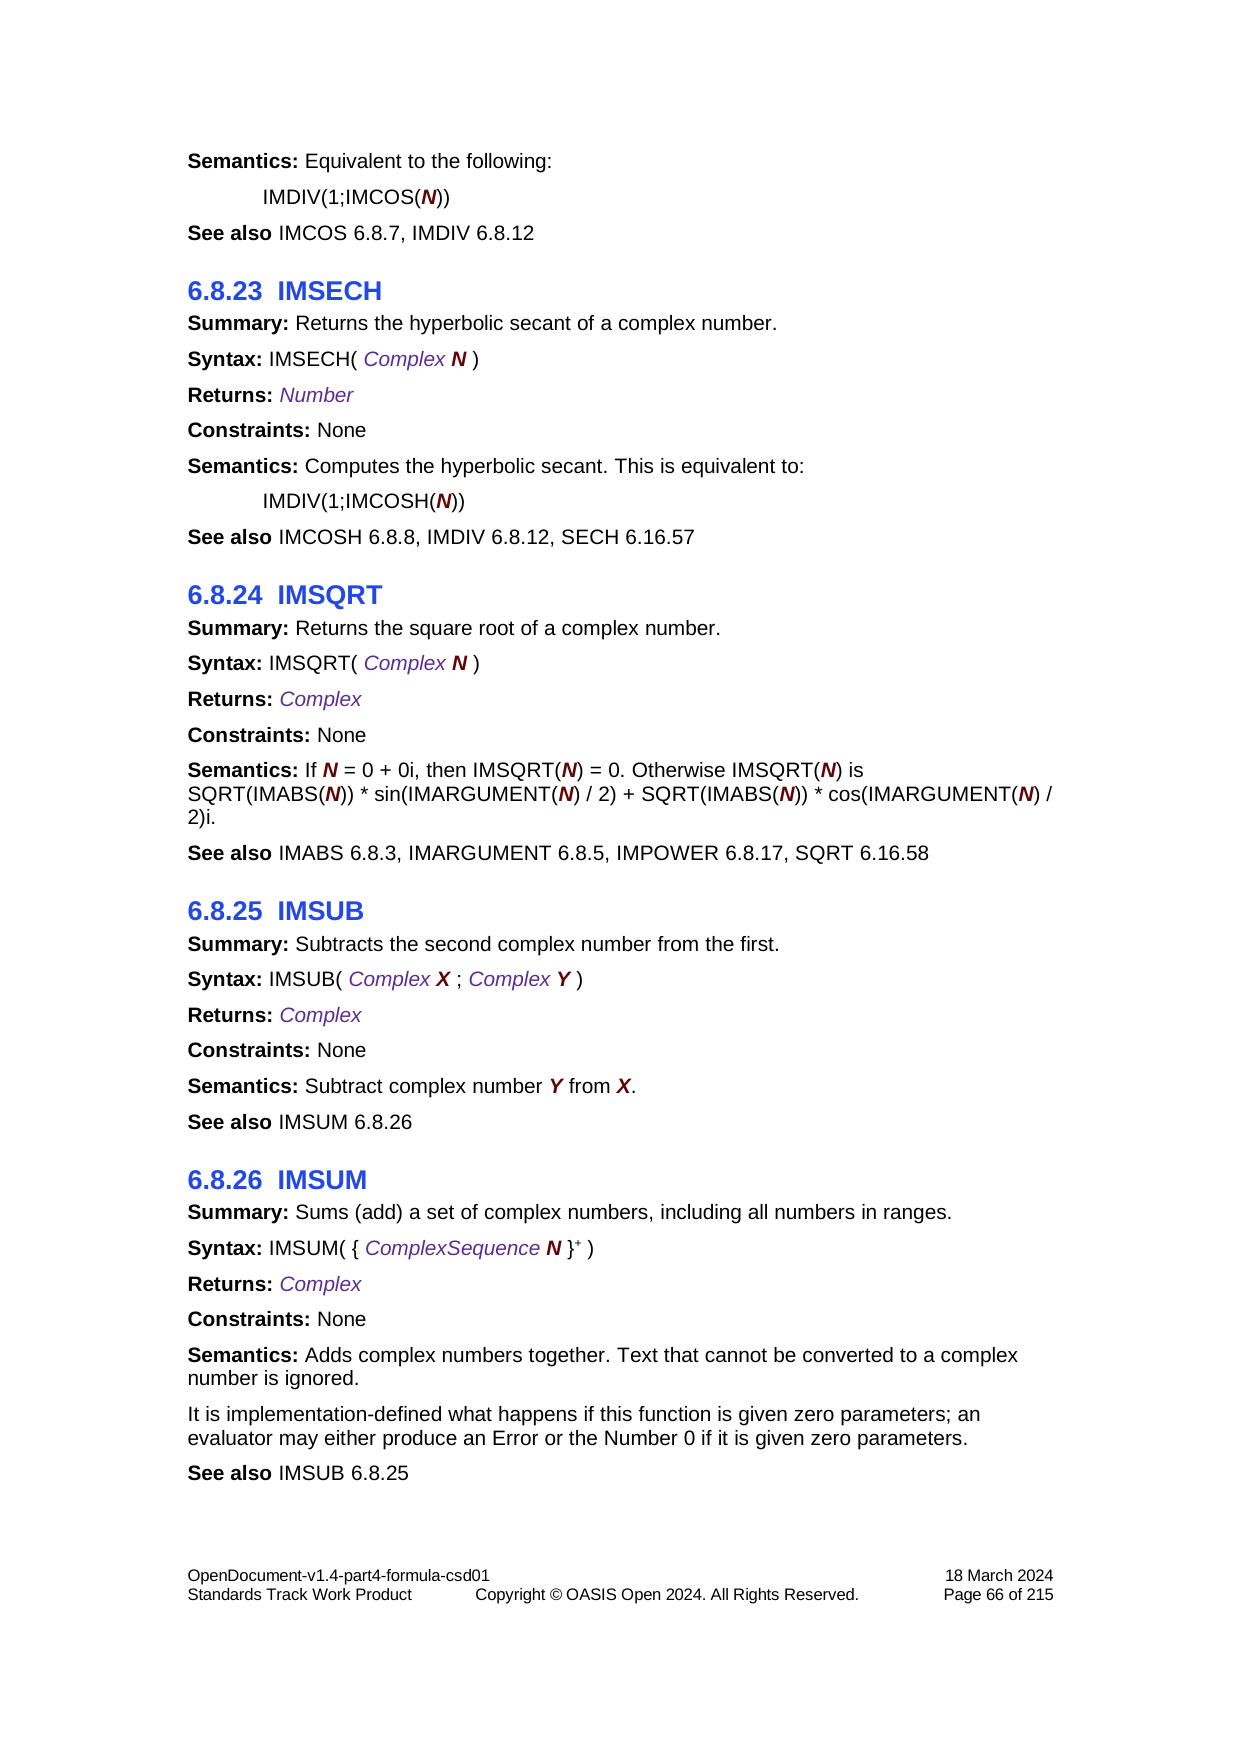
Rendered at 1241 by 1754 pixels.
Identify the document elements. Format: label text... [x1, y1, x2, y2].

text Syntax: IMSECH( Complex N ) [187, 347, 1053, 371]
text Semantics: If N = 0 + 0i, then IMSQRT(N) = 0. Otherwise IMSQRT(N) is SQRT(IMABS(N)) * sin(IMARGUMENT(N) / 2) + SQRT(IMABS(N)) * cos(IMARGUMENT(N) / 2)i. [187, 759, 1053, 829]
text Summary: Subtracts the second complex number from the first. [187, 932, 1053, 956]
text Returns: Number [187, 383, 1053, 407]
text Returns: Complex [187, 687, 1053, 711]
text Returns: Complex [187, 1272, 1053, 1296]
text Summary: Sums (add) a set of complex numbers, including all numbers in ranges. [187, 1201, 1053, 1224]
text IMDIV(1;IMCOSH(N)) [187, 490, 1053, 513]
subtitle IMSUB [187, 896, 1053, 926]
subtitle IMSUM [187, 1165, 1053, 1195]
text See also IMABS 6.8.3, IMARGUMENT 6.8.5, IMPOWER 6.8.17, SQRT 6.16.58 [187, 841, 1053, 865]
text Constraints: None [187, 1308, 1053, 1331]
text Syntax: IMSUB( Complex X ; Complex Y ) [187, 968, 1053, 991]
text Syntax: IMSUM( { ComplexSequence N }+ ) [187, 1236, 1053, 1260]
text See also IMSUB 6.8.25 [187, 1462, 1053, 1485]
text IMDIV(1;IMCOS(N)) [187, 186, 1053, 209]
text It is implementation-defined what happens if this function is given zero parameters; an evaluator may either produce an Error or the Number 0 if it is given zero parameters. [187, 1402, 1053, 1449]
text Constraints: None [187, 419, 1053, 442]
text Semantics: Adds complex numbers together. Text that cannot be converted to a complex number is ignored. [187, 1343, 1053, 1390]
text See also IMCOS 6.8.7, IMDIV 6.8.12 [187, 221, 1053, 245]
text Returns: Complex [187, 1003, 1053, 1027]
text Constraints: None [187, 723, 1053, 747]
text Semantics: Computes the hyperbolic secant. This is equivalent to: [187, 454, 1053, 478]
text See also IMSUM 6.8.26 [187, 1110, 1053, 1134]
text Summary: Returns the square root of a complex number. [187, 616, 1053, 640]
subtitle IMSECH [187, 276, 1053, 306]
subtitle IMSQRT [187, 580, 1053, 610]
text Syntax: IMSQRT( Complex N ) [187, 652, 1053, 675]
text Constraints: None [187, 1039, 1053, 1062]
text Semantics: Subtract complex number Y from X. [187, 1074, 1053, 1098]
text Summary: Returns the hyperbolic secant of a complex number. [187, 312, 1053, 335]
text See also IMCOSH 6.8.8, IMDIV 6.8.12, SECH 6.16.57 [187, 526, 1053, 549]
text Semantics: Equivalent to the following: [187, 150, 1053, 173]
